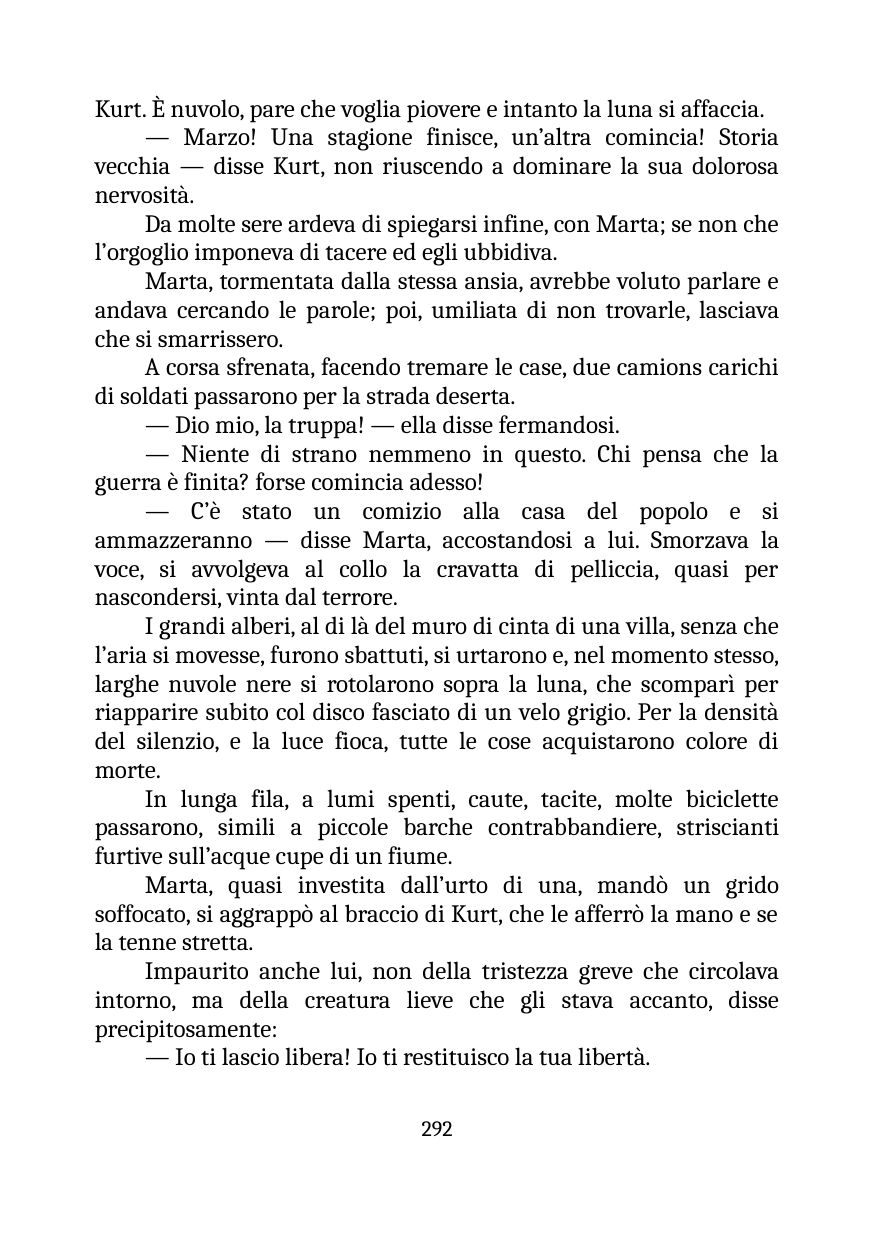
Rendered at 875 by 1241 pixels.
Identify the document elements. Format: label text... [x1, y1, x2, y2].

text — Marzo! Una stagione finisce, un’altra comincia! Storia vecchia — disse Kurt, non riuscendo a dominare la sua dolorosa nervosità. [94, 123, 779, 209]
text Marta, quasi investita dall’urto di una, mandò un grido soffocato, si aggrappò al braccio di Kurt, che le afferrò la mano e se la tenne stretta. [94, 871, 779, 957]
text — C’è stato un comizio alla casa del popolo e si ammazzeranno — disse Marta, accostandosi a lui. Smorzava la voce, si avvolgeva al collo la cravatta di pelliccia, quasi per nascondersi, vinta dal terrore. [94, 497, 779, 612]
text A corsa sfrenata, facendo tremare le case, due camions carichi di soldati passarono per la strada deserta. [94, 353, 779, 411]
text Kurt. È nuvolo, pare che voglia piovere e intanto la luna si affaccia. [94, 94, 779, 123]
text — Niente di strano nemmeno in questo. Chi pensa che la guerra è finita? forse comincia adesso! [94, 439, 779, 497]
text — Io ti lascio libera! Io ti restituisco la tua libertà. [94, 1043, 779, 1072]
text Marta, tormentata dalla stessa ansia, avrebbe voluto parlare e andava cercando le parole; poi, umiliata di non trovarle, lasciava che si smarrissero. [94, 267, 779, 353]
text Da molte sere ardeva di spiegarsi infine, con Marta; se non che l’orgoglio imponeva di tacere ed egli ubbidiva. [94, 209, 779, 267]
text Impaurito anche lui, non della tristezza greve che circolava intorno, ma della creatura lieve che gli stava accanto, disse precipitosamente: [94, 957, 779, 1043]
text — Dio mio, la truppa! — ella disse fermandosi. [94, 411, 779, 439]
text I grandi alberi, al di là del muro di cinta di una villa, senza che l’aria si movesse, furono sbattuti, si urtarono e, nel momento stesso, larghe nuvole nere si rotolarono sopra la luna, che scomparì per riapparire subito col disco fasciato di un velo grigio. Per la densità del silenzio, e la luce fioca, tutte le cose acquistarono colore di morte. [94, 612, 779, 784]
text In lunga fila, a lumi spenti, caute, tacite, molte biciclette passarono, simili a piccole barche contrabbandiere, striscianti furtive sull’acque cupe di un fiume. [94, 784, 779, 871]
